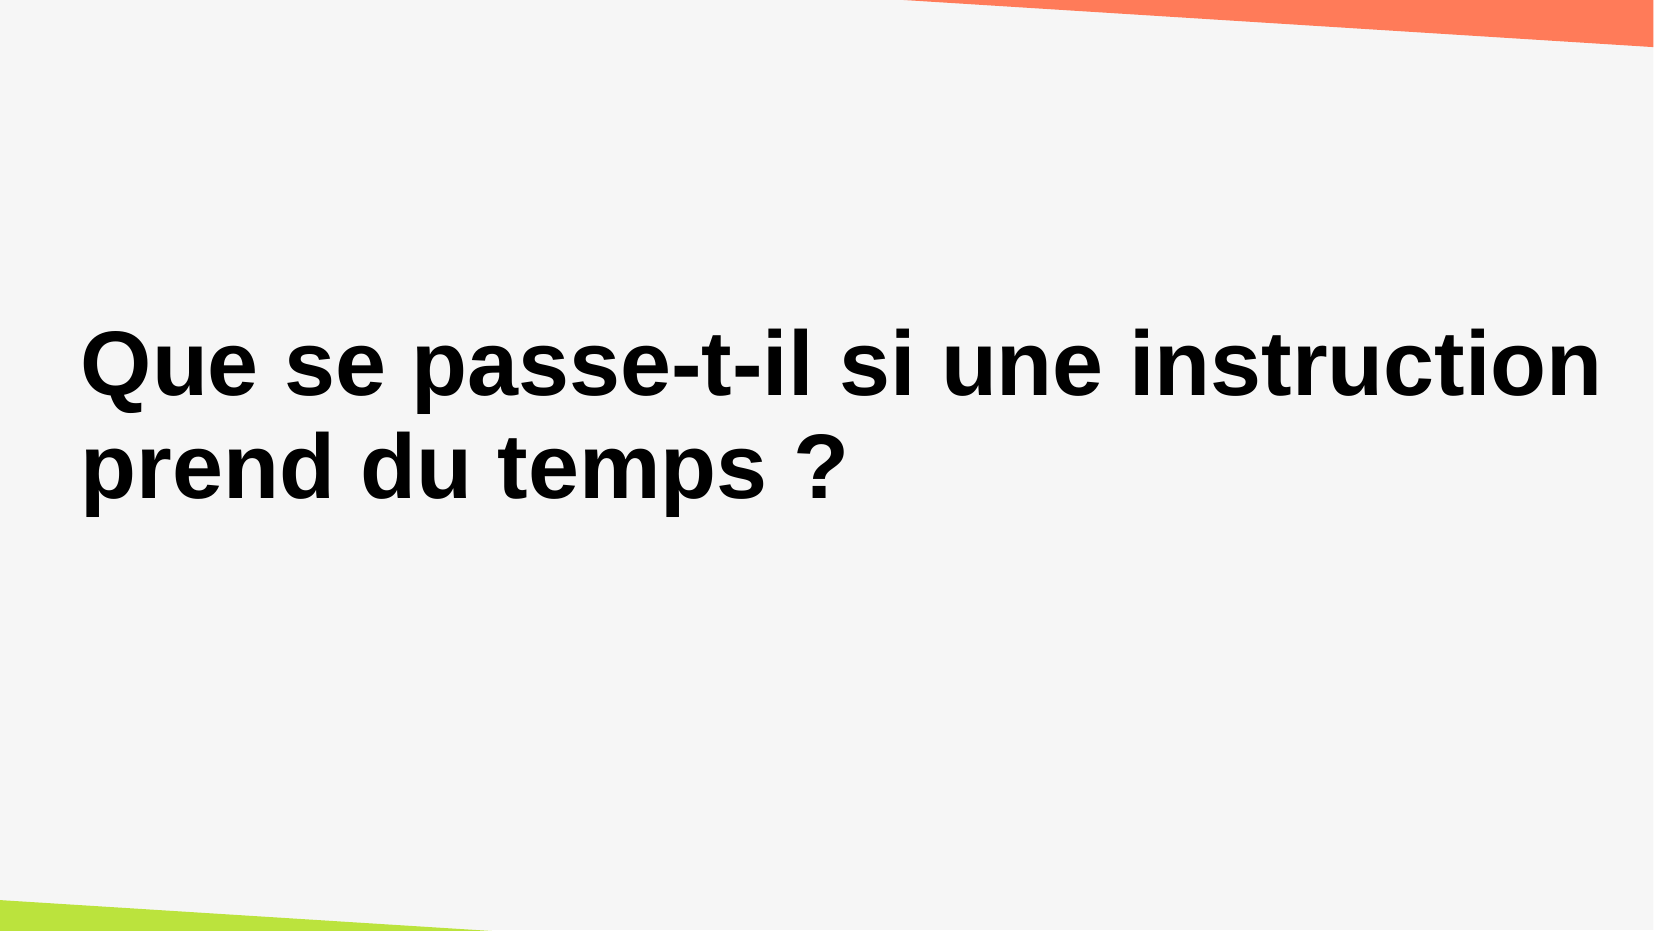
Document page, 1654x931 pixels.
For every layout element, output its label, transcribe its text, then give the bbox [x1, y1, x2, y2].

text_box [0, 900, 492, 931]
list Que se passe-t-il si une instruction prend du temps ? [80, 312, 1620, 532]
text_box [903, 0, 1654, 48]
